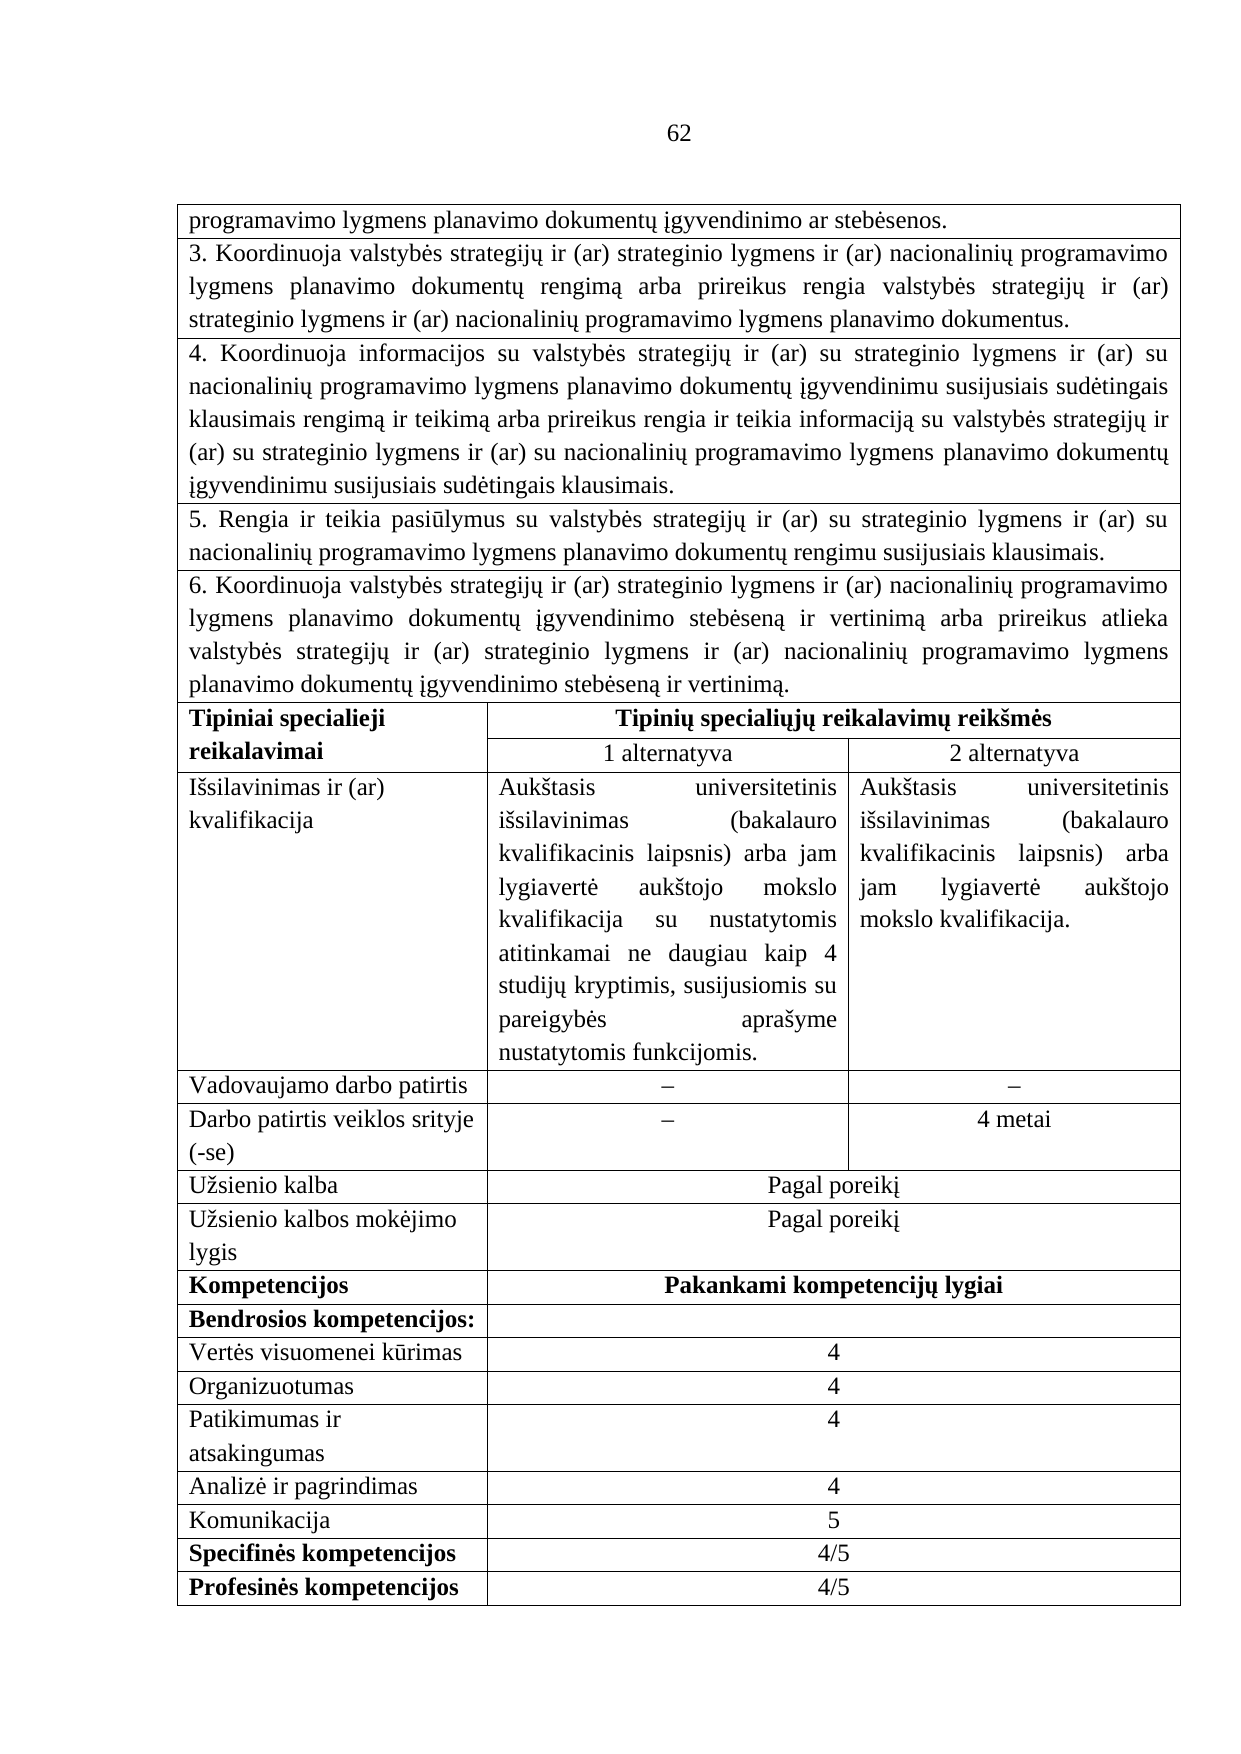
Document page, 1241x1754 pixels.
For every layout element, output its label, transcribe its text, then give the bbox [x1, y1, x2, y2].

table_cell Patikimumas ir atsakingumas [178, 1405, 487, 1471]
table_cell Specifinės kompetencijos [178, 1539, 487, 1571]
table_cell Užsienio kalba [178, 1171, 487, 1203]
table_cell 5. Rengia ir teikia pasiūlymus su valstybės strategijų ir (ar) su strateginio lygmens ir (ar) su nacionalinių programavimo lygmens planavimo dokumentų rengimu susijusiais klausimais. [178, 504, 1180, 570]
table_cell 4 [488, 1405, 1180, 1471]
table_cell 4/5 [488, 1539, 1180, 1571]
table_cell Komunikacija [178, 1505, 487, 1538]
table_cell Organizuotumas [178, 1372, 487, 1404]
table_cell programavimo lygmens planavimo dokumentų įgyvendinimo ar stebėsenos. [178, 205, 1180, 238]
table_cell Vertės visuomenei kūrimas [178, 1338, 487, 1371]
table_cell Vadovaujamo darbo patirtis [178, 1071, 487, 1103]
table_cell 2 alternatyva [849, 739, 1180, 772]
table_cell Tipinių specialiųjų reikalavimų reikšmės [488, 703, 1180, 737]
table_cell Išsilavinimas ir (ar) kvalifikacija [178, 773, 487, 1070]
table_cell Analizė ir pagrindimas [178, 1472, 487, 1504]
table_cell Profesinės kompetencijos [178, 1572, 487, 1605]
table_cell 4 [488, 1338, 1180, 1371]
table_cell 1 alternatyva [488, 739, 848, 772]
table_cell Pagal poreikį [488, 1204, 1180, 1270]
table_cell 5 [488, 1505, 1180, 1538]
table_cell 4 [488, 1472, 1180, 1504]
table_cell Aukštasis universitetinis išsilavinimas (bakalauro kvalifikacinis laipsnis) arba jam lygiavertė aukštojo mokslo kvalifikacija. [849, 773, 1180, 1070]
table_cell Pagal poreikį [488, 1171, 1180, 1203]
table_cell Tipiniai specialieji reikalavimai [178, 703, 487, 772]
table_cell Darbo patirtis veiklos srityje (-se) [178, 1104, 487, 1170]
table_cell – [849, 1071, 1180, 1103]
table_cell – [488, 1071, 848, 1103]
table_cell 4 metai [849, 1104, 1180, 1170]
table_cell Pakankami kompetencijų lygiai [488, 1271, 1180, 1303]
table_cell 4. Koordinuoja informacijos su valstybės strategijų ir (ar) su strateginio lygmens ir (ar) su nacionalinių programavimo lygmens planavimo dokumentų įgyvendinimu susijusiais sudėtingais klausimais rengimą ir teikimą arba prireikus rengia ir teikia informaciją su valstybės strategijų ir (ar) su strateginio lygmens ir (ar) su nacionalinių programavimo lygmens planavimo dokumentų įgyvendinimu susijusiais sudėtingais klausimais. [178, 339, 1180, 503]
table_cell Aukštasis universitetinis išsilavinimas (bakalauro kvalifikacinis laipsnis) arba jam lygiavertė aukštojo mokslo kvalifikacija su nustatytomis atitinkamai ne daugiau kaip 4 studijų kryptimis, susijusiomis su pareigybės aprašyme nustatytomis funkcijomis. [488, 773, 848, 1070]
table_cell 4/5 [488, 1572, 1180, 1605]
table_cell 6. Koordinuoja valstybės strategijų ir (ar) strateginio lygmens ir (ar) nacionalinių programavimo lygmens planavimo dokumentų įgyvendinimo stebėseną ir vertinimą arba prireikus atlieka valstybės strategijų ir (ar) strateginio lygmens ir (ar) nacionalinių programavimo lygmens planavimo dokumentų įgyvendinimo stebėseną ir vertinimą. [178, 571, 1180, 702]
table_cell [488, 1305, 1180, 1337]
table_cell Kompetencijos [178, 1271, 487, 1303]
table_cell 3. Koordinuoja valstybės strategijų ir (ar) strateginio lygmens ir (ar) nacionalinių programavimo lygmens planavimo dokumentų rengimą arba prireikus rengia valstybės strategijų ir (ar) strateginio lygmens ir (ar) nacionalinių programavimo lygmens planavimo dokumentus. [178, 239, 1180, 337]
table_cell 4 [488, 1372, 1180, 1404]
table_cell Užsienio kalbos mokėjimo lygis [178, 1204, 487, 1270]
table_cell Bendrosios kompetencijos: [178, 1305, 487, 1337]
table_cell – [488, 1104, 848, 1170]
